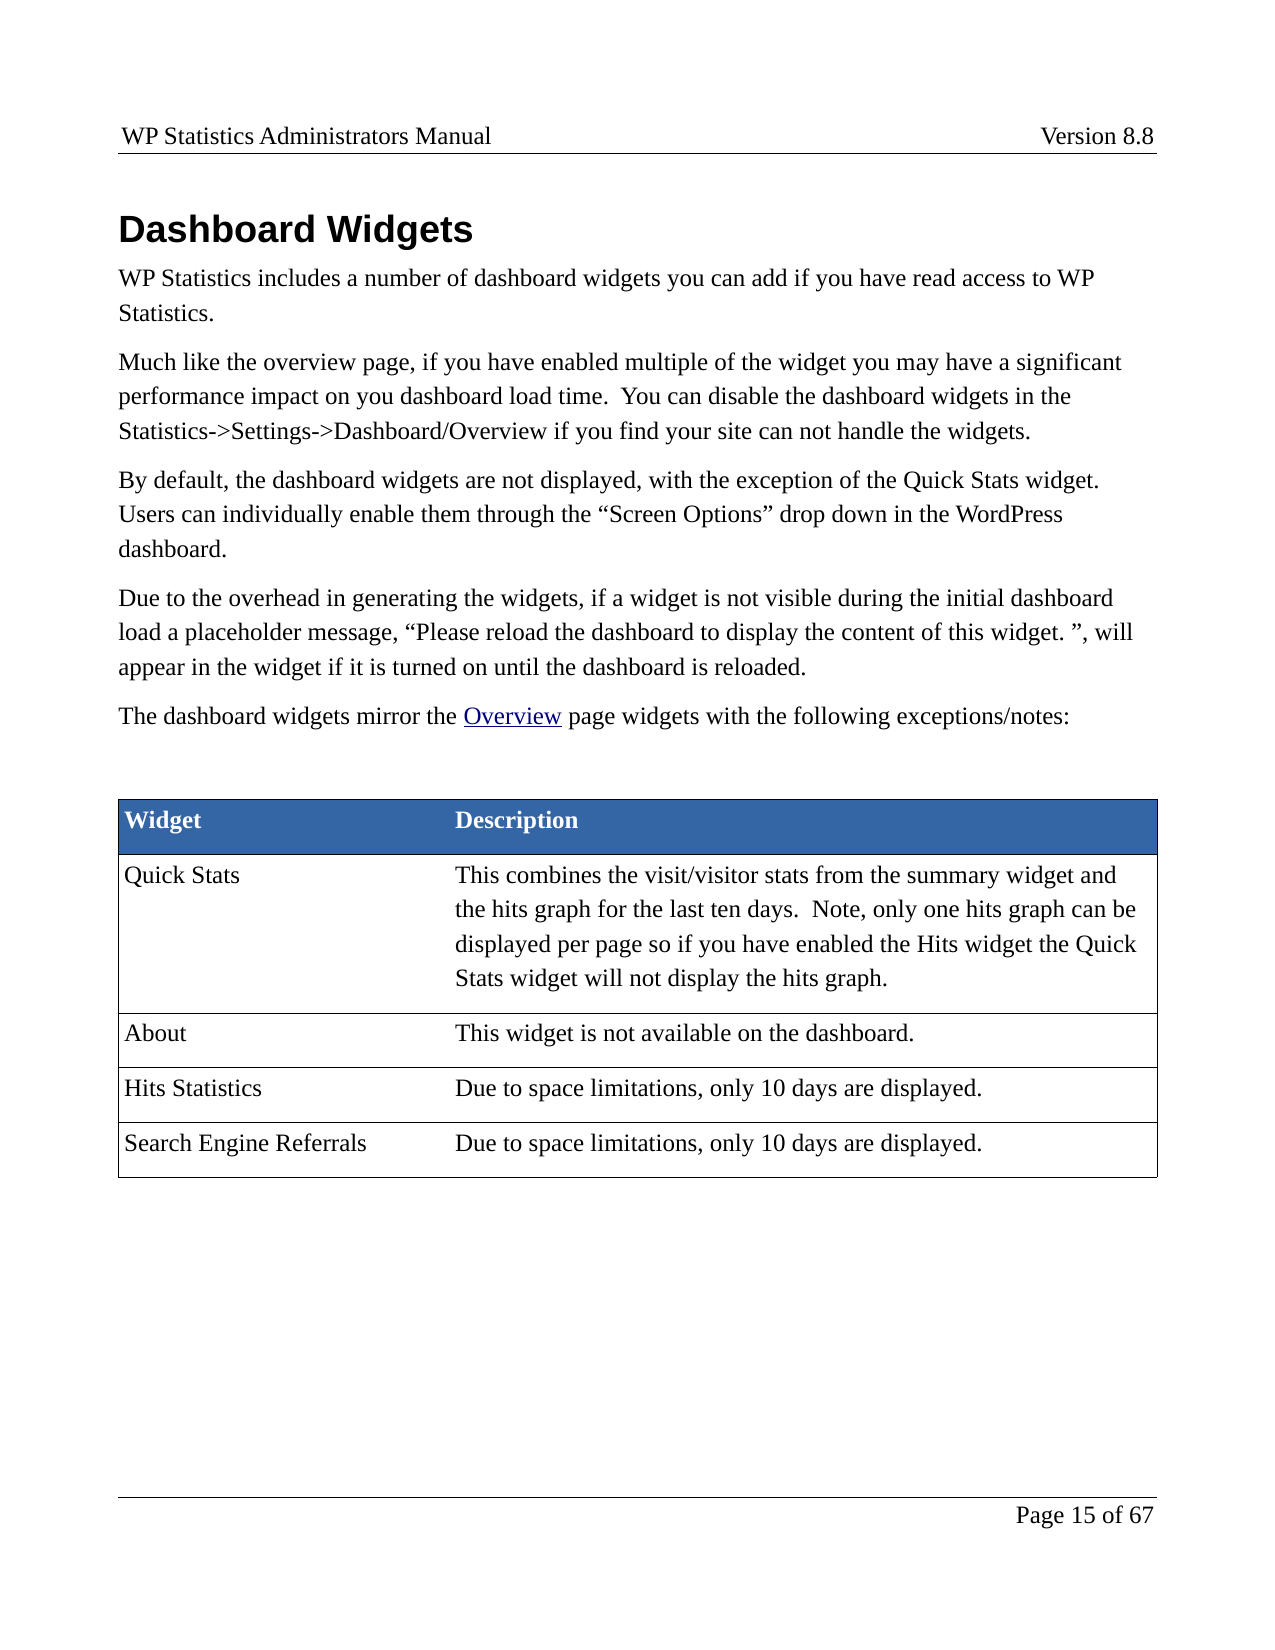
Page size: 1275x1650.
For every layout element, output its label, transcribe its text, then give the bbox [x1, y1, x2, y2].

table_cell About [119, 1014, 449, 1067]
table_cell Quick Stats [119, 855, 449, 1012]
text WP Statistics includes a number of dashboard widgets you can add if you have read access to WP Statistics. [118, 263, 1157, 327]
table_cell Search Engine Referrals [119, 1123, 449, 1177]
table_cell This widget is not available on the dashboard. [449, 1014, 1157, 1067]
text Much like the overview page, if you have enabled multiple of the widget you may have a significant performance impact on you dashboard load time. You can disable the dashboard widgets in the Statistics->Settings->Dashboard/Overview if you find your site can not handle the widgets. [118, 347, 1157, 445]
text Due to the overhead in generating the widgets, if a widget is not visible during the initial dashboard load a placeholder message, “Please reload the dashboard to display the content of this widget. ”, will appear in the widget if it is turned on until the dashboard is reloaded. [118, 583, 1157, 681]
table_cell Due to space limitations, only 10 days are displayed. [449, 1123, 1157, 1177]
table_cell Hits Statistics [119, 1068, 449, 1122]
subtitle Dashboard Widgets [118, 207, 1157, 251]
table_cell Due to space limitations, only 10 days are displayed. [449, 1068, 1157, 1122]
text The dashboard widgets mirror the Overview page widgets with the following exceptions/notes: [118, 701, 1157, 730]
table_header Widget [119, 800, 449, 854]
table_header Description [449, 800, 1157, 854]
text By default, the dashboard widgets are not displayed, with the exception of the Quick Stats widget. Users can individually enable them through the “Screen Options” drop down in the WordPress dashboard. [118, 465, 1157, 563]
table_cell This combines the visit/visitor stats from the summary widget and the hits graph for the last ten days. Note, only one hits graph can be displayed per page so if you have enabled the Hits widget the Quick Stats widget will not display the hits graph. [449, 855, 1157, 1012]
